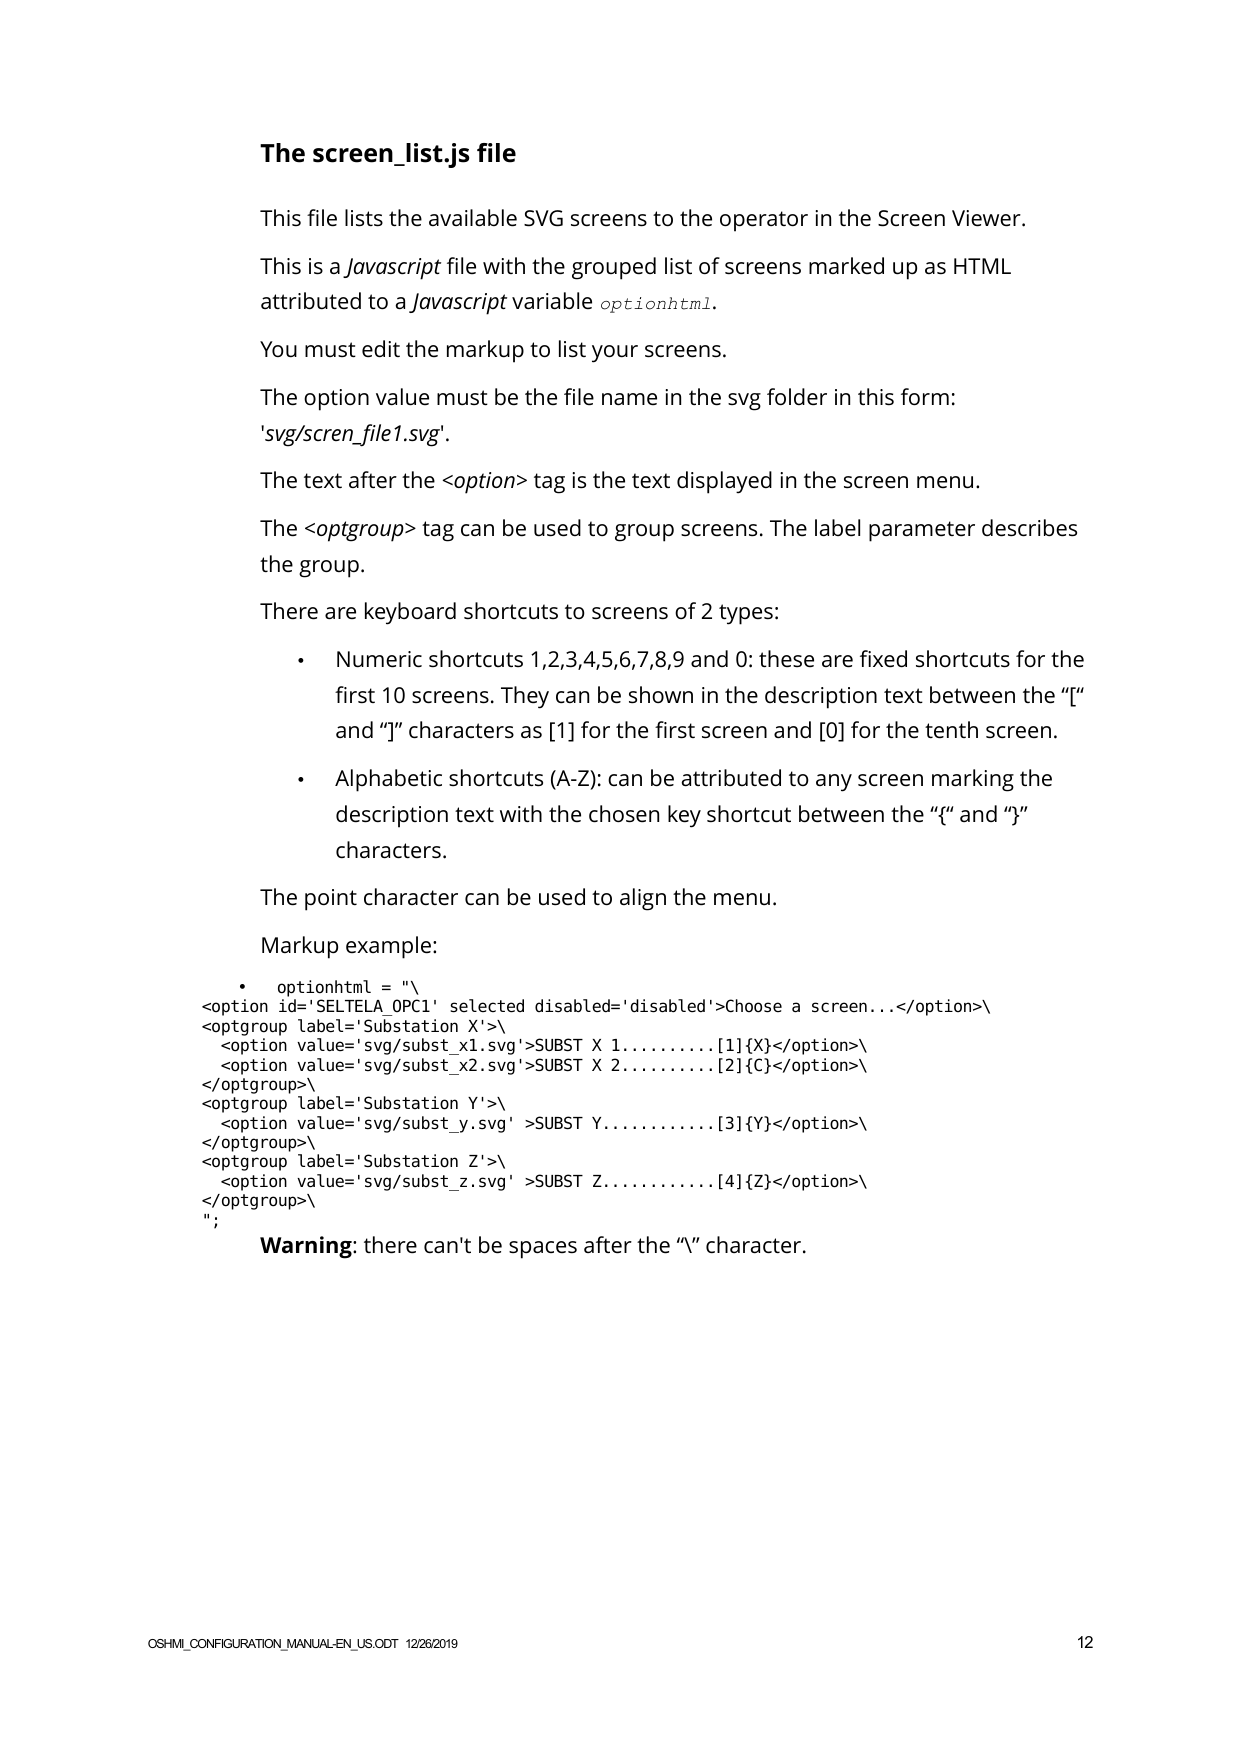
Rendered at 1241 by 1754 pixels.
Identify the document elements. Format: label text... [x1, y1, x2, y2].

text This is a Javascript file with the grouped list of screens marked up as HTML attributed to a Javascript variable optionhtml. [260, 251, 1093, 316]
text </optgroup>\ [202, 1191, 1093, 1211]
text </optgroup>\ [202, 1133, 1093, 1152]
text <option value='svg/subst_x1.svg'>SUBST X 1..........[1]{X}</option>\ [202, 1036, 1093, 1056]
subtitle The screen_list.js file [260, 136, 1093, 170]
text There are keyboard shortcuts to screens of 2 types: [260, 596, 1093, 626]
text <option value='svg/subst_x2.svg'>SUBST X 2..........[2]{C}</option>\ [202, 1056, 1093, 1075]
text You must edit the markup to list your screens. [260, 334, 1093, 364]
text The text after the <option> tag is the text displayed in the screen menu. [260, 465, 1093, 495]
list optionhtml = "\ [239, 978, 1093, 997]
list The point character can be used to align the menu. [260, 882, 1093, 912]
text <option id='SELTELA_OPC1' selected disabled='disabled'>Choose a screen...</option>\ [202, 997, 1093, 1017]
text <optgroup label='Substation X'>\ [202, 1017, 1093, 1036]
text "; [202, 1211, 1093, 1230]
text The option value must be the file name in the svg folder in this form: 'svg/scren_file1.svg'. [260, 382, 1093, 447]
list Numeric shortcuts 1,2,3,4,5,6,7,8,9 and 0: these are fixed shortcuts for the first 10 screens. They can be shown in the description text between the “[“ and “]” characters as [1] for the first screen and [0] for the tenth screen. [298, 644, 1093, 745]
text </optgroup>\ [202, 1075, 1093, 1094]
list Alphabetic shortcuts (A-Z): can be attributed to any screen marking the description text with the chosen key shortcut between the “{“ and “}” characters. [298, 763, 1093, 864]
text <option value='svg/subst_y.svg' >SUBST Y............[3]{Y}</option>\ [202, 1114, 1093, 1133]
text <optgroup label='Substation Z'>\ [202, 1152, 1093, 1172]
text Warning: there can't be spaces after the “\” character. [260, 1230, 1093, 1260]
text <option value='svg/subst_z.svg' >SUBST Z............[4]{Z}</option>\ [202, 1172, 1093, 1191]
text <optgroup label='Substation Y'>\ [202, 1094, 1093, 1114]
text The <optgroup> tag can be used to group screens. The label parameter describes the group. [260, 513, 1093, 578]
text Markup example: [260, 930, 1093, 960]
text This file lists the available SVG screens to the operator in the Screen Viewer. [260, 203, 1093, 233]
